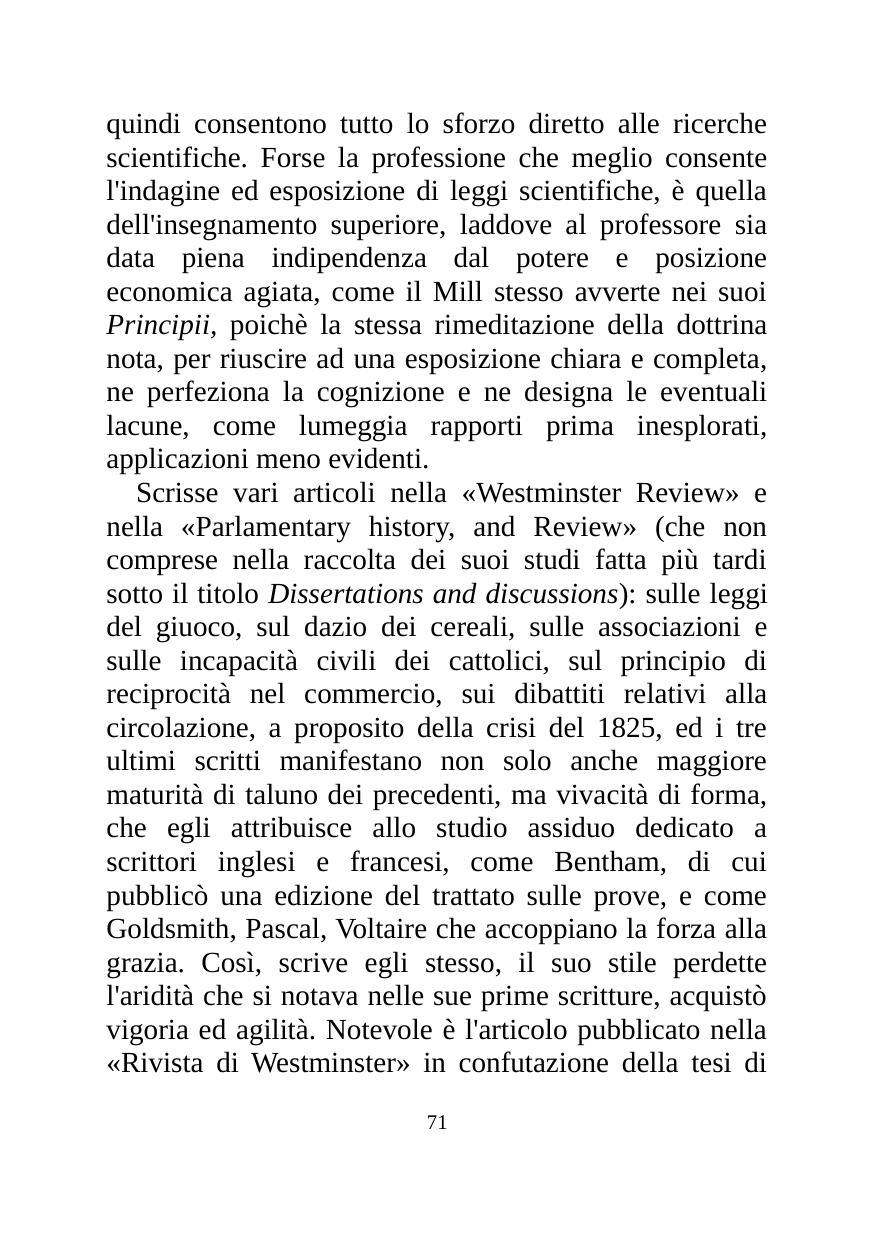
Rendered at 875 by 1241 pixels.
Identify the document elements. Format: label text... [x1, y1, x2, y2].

text quindi consentono tutto lo sforzo diretto alle ricerche scientifiche. Forse la professione che meglio consente l'indagine ed esposizione di leggi scientifiche, è quella dell'insegnamento superiore, laddove al professore sia data piena indipendenza dal potere e posizione economica agiata, come il Mill stesso avverte nei suoi Principii, poichè la stessa rimeditazione della dottrina nota, per riuscire ad una esposizione chiara e completa, ne perfeziona la cognizione e ne designa le eventuali lacune, come lumeggia rapporti prima inesplorati, applicazioni meno evidenti. [106, 106, 768, 475]
text Scrisse vari articoli nella «Westminster Review» e nella «Parlamentary history, and Review» (che non comprese nella raccolta dei suoi studi fatta più tardi sotto il titolo Dissertations and discussions): sulle leggi del giuoco, sul dazio dei cereali, sulle associazioni e sulle incapacità civili dei cattolici, sul principio di reciprocità nel commercio, sui dibattiti relativi alla circolazione, a proposito della crisi del 1825, ed i tre ultimi scritti manifestano non solo anche maggiore maturità di taluno dei precedenti, ma vivacità di forma, che egli attribuisce allo studio assiduo dedicato a scrittori inglesi e francesi, come Bentham, di cui pubblicò una edizione del trattato sulle prove, e come Goldsmith, Pascal, Voltaire che accoppiano la forza alla grazia. Così, scrive egli stesso, il suo stile perdette l'aridità che si notava nelle sue prime scritture, acquistò vigoria ed agilità. Notevole è l'articolo pubblicato nella «Rivista di Westminster» in confutazione della tesi di [106, 475, 768, 1079]
